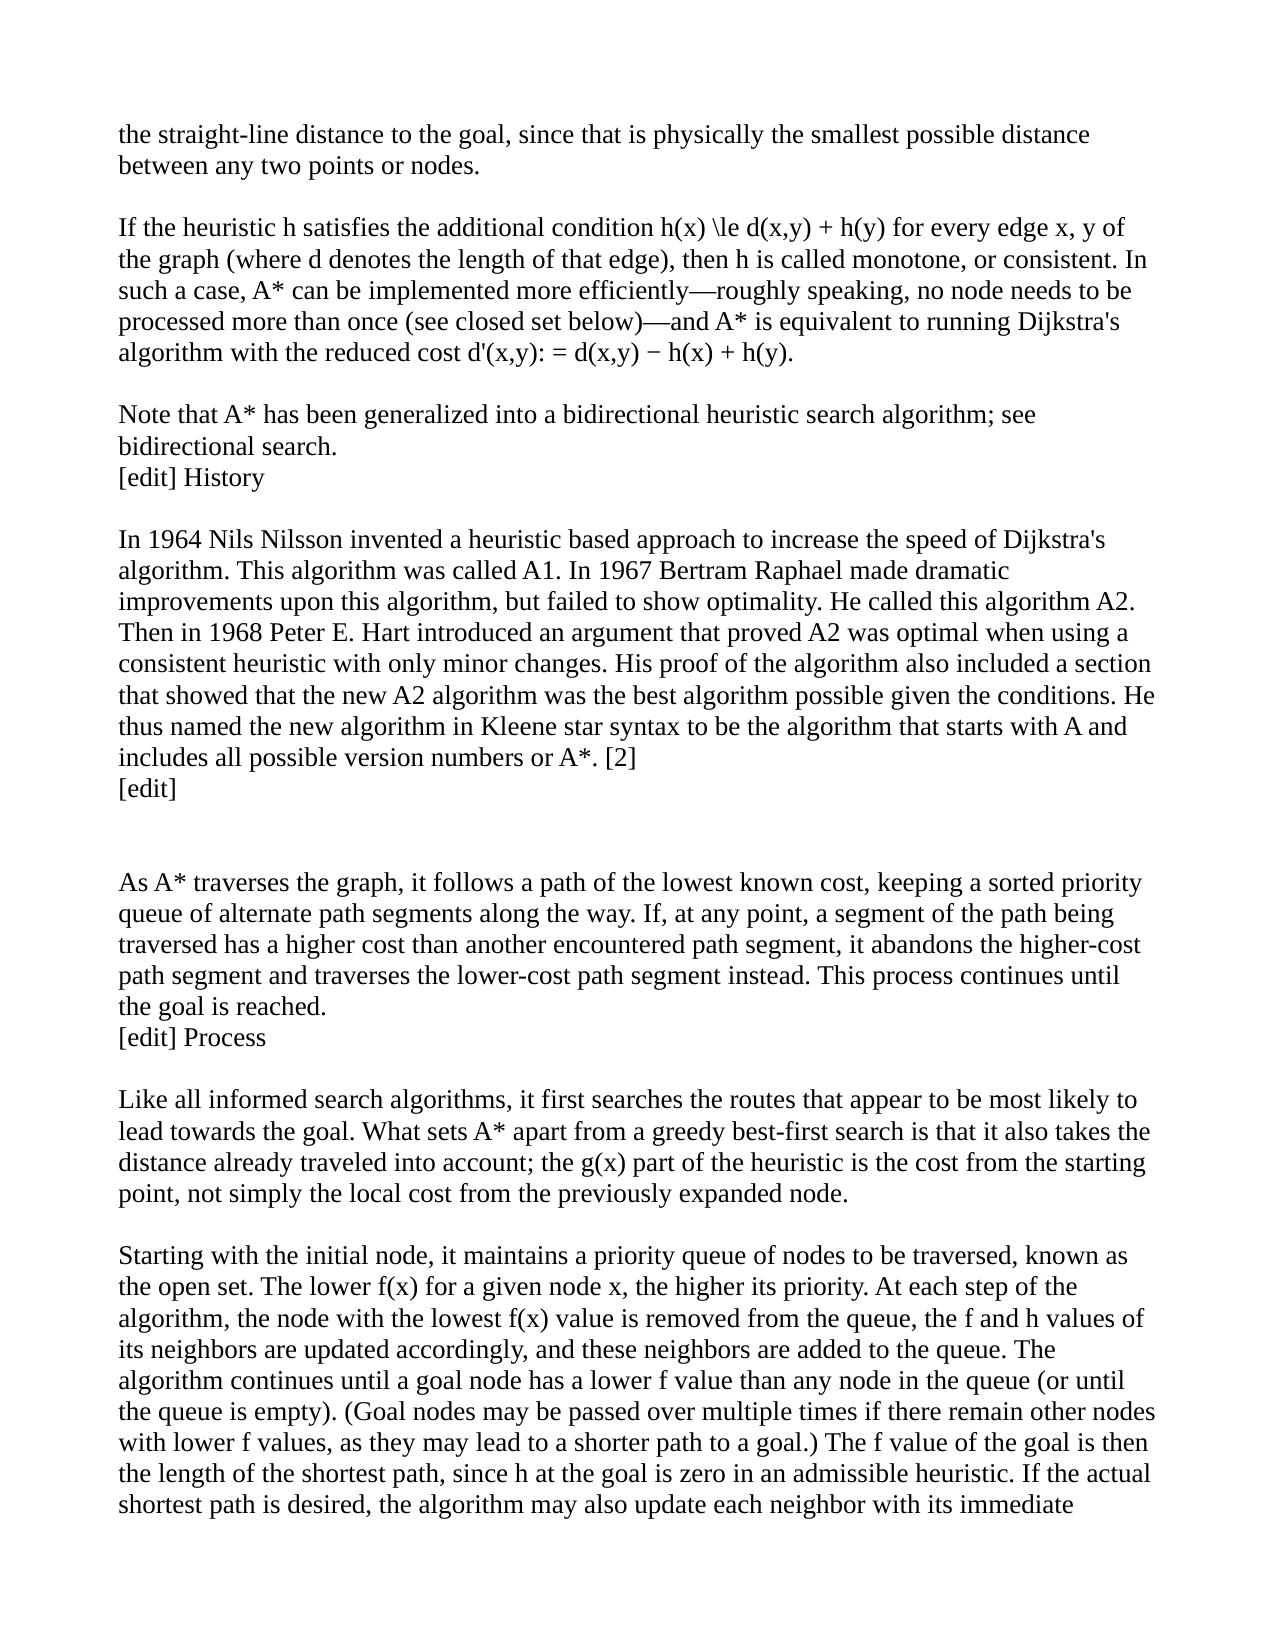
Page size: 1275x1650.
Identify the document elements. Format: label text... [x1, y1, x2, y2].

text Note that A* has been generalized into a bidirectional heuristic search algorithm; see bidirectional search. [118, 398, 1157, 461]
text [edit] Process [118, 1021, 1157, 1052]
text If the heuristic h satisfies the additional condition h(x) \le d(x,y) + h(y) for every edge x, y of the graph (where d denotes the length of that edge), then h is called monotone, or consistent. In such a case, A* can be implemented more efficiently—roughly speaking, no node needs to be processed more than once (see closed set below)—and A* is equivalent to running Dijkstra's algorithm with the reduced cost d'(x,y): = d(x,y) − h(x) + h(y). [118, 212, 1157, 367]
text Starting with the initial node, it maintains a priority queue of nodes to be traversed, known as the open set. The lower f(x) for a given node x, the higher its priority. At each step of the algorithm, the node with the lowest f(x) value is removed from the queue, the f and h values of its neighbors are updated accordingly, and these neighbors are added to the queue. The algorithm continues until a goal node has a lower f value than any node in the queue (or until the queue is empty). (Goal nodes may be passed over multiple times if there remain other nodes with lower f values, as they may lead to a shorter path to a goal.) The f value of the goal is then the length of the shortest path, since h at the goal is zero in an admissible heuristic. If the actual shortest path is desired, the algorithm may also update each neighbor with its immediate [118, 1239, 1157, 1520]
text In 1964 Nils Nilsson invented a heuristic based approach to increase the speed of Dijkstra's algorithm. This algorithm was called A1. In 1967 Bertram Raphael made dramatic improvements upon this algorithm, but failed to show optimality. He called this algorithm A2. Then in 1968 Peter E. Hart introduced an argument that proved A2 was optimal when using a consistent heuristic with only minor changes. His proof of the algorithm also included a section that showed that the new A2 algorithm was the best algorithm possible given the conditions. He thus named the new algorithm in Kleene star syntax to be the algorithm that starts with A and includes all possible version numbers or A*. [2] [118, 523, 1157, 772]
text [edit] [118, 772, 1157, 803]
text [edit] History [118, 461, 1157, 492]
text Like all informed search algorithms, it first searches the routes that appear to be most likely to lead towards the goal. What sets A* apart from a greedy best-first search is that it also takes the distance already traveled into account; the g(x) part of the heuristic is the cost from the starting point, not simply the local cost from the previously expanded node. [118, 1084, 1157, 1208]
text As A* traverses the graph, it follows a path of the lowest known cost, keeping a sorted priority queue of alternate path segments along the way. If, at any point, a segment of the path being traversed has a higher cost than another encountered path segment, it abandons the higher-cost path segment and traverses the lower-cost path segment instead. This process continues until the goal is reached. [118, 866, 1157, 1021]
text the straight-line distance to the goal, since that is physically the smallest possible distance between any two points or nodes. [118, 118, 1157, 180]
